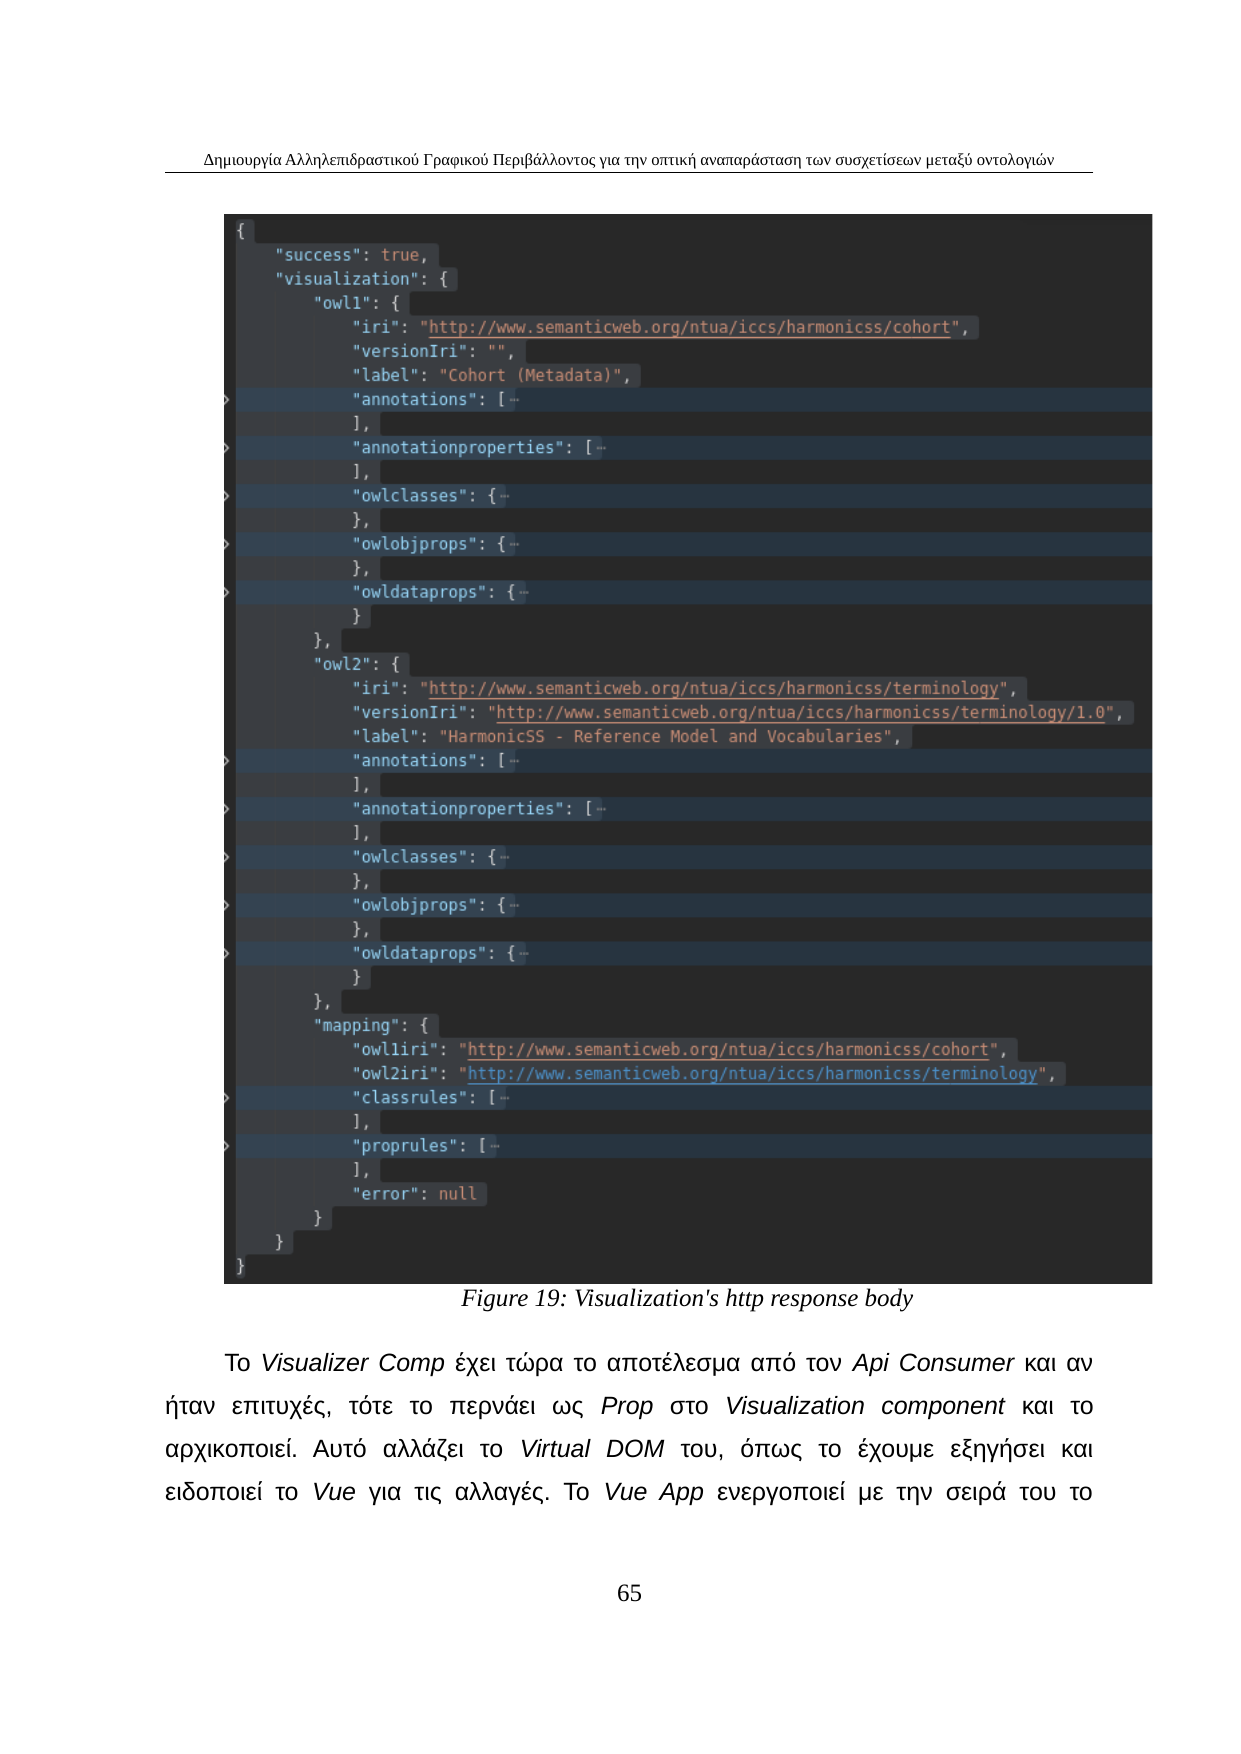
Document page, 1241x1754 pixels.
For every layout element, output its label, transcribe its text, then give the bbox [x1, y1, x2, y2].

picture [224, 214, 1153, 1284]
text Το Visualizer Comp έχει τώρα το αποτέλεσμα από τον Api Consumer και αν ήταν επιτυχές, τότε το περνάει ως Prop στο Visualization component και το αρχικοποιεί. Αυτό αλλάζει το Virtual DOM του, όπως το έχουμε εξηγήσει και ειδοποιεί το Vue για τις αλλαγές. Το Vue App ενεργοποιεί με την σειρά του το [165, 1348, 1093, 1506]
text Figure 19: Visualization's http response body [224, 1284, 1153, 1312]
